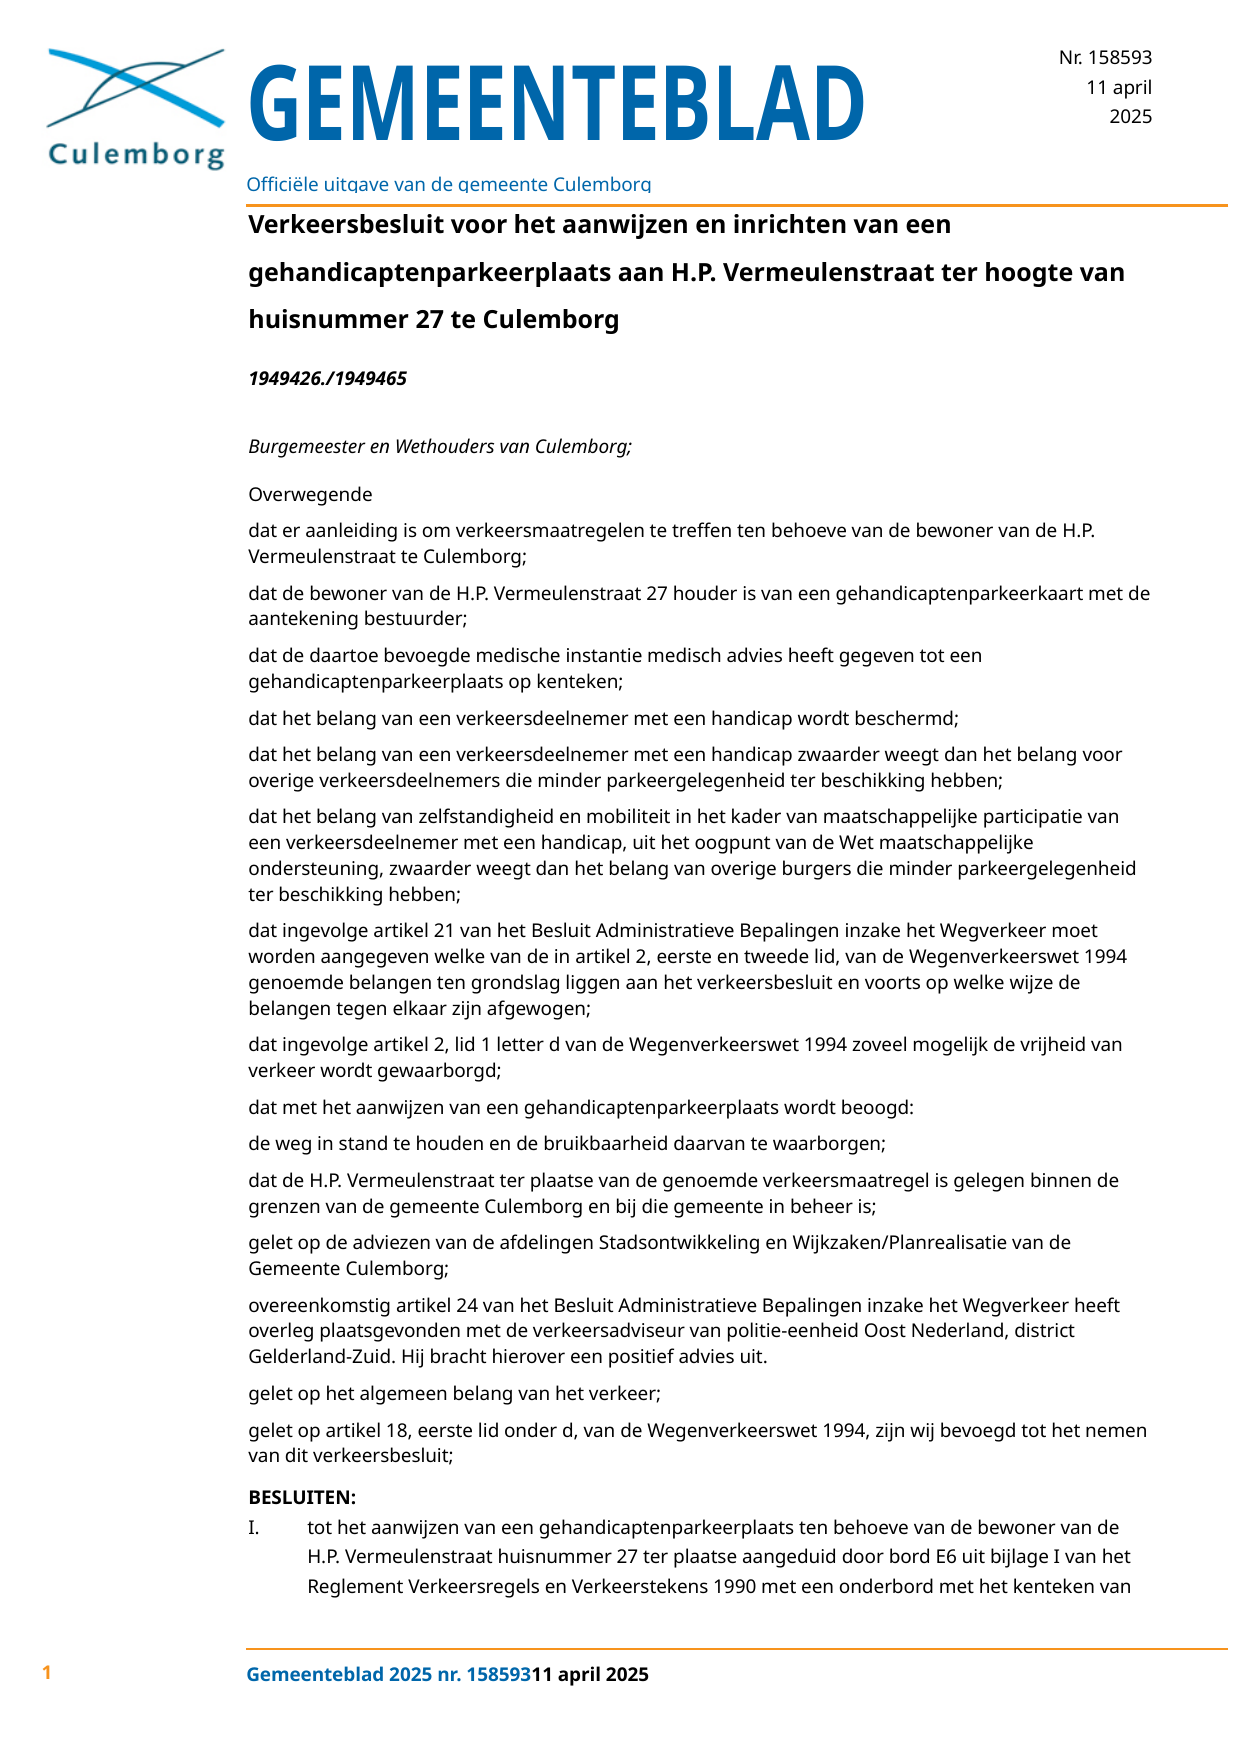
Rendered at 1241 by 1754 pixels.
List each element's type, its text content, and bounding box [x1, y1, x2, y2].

list tot het aanwijzen van een gehandicaptenparkeerplaats ten behoeve van de bewoner van de H.P. Vermeulenstraat huisnummer 27 ter plaatse aangeduid door bord E6 uit bijlage I van het Reglement Verkeersregels en Verkeerstekens 1990 met een onderbord met het kenteken van [248, 1514, 1152, 1599]
text dat met het aanwijzen van een gehandicaptenparkeerplaats wordt beoogd: [248, 1094, 1152, 1119]
text gelet op artikel 18, eerste lid onder d, van de Wegenverkeerswet 1994, zijn wij bevoegd tot het nemen van dit verkeersbesluit; [248, 1417, 1152, 1468]
text Overwegende [248, 481, 1152, 507]
text Verkeersbesluit voor het aanwijzen en inrichten van een gehandicaptenparkeerplaats aan H.P. Vermeulenstraat ter hoogte van huisnummer 27 te Culemborg [248, 207, 1152, 336]
text dat het belang van een verkeersdeelnemer met een handicap zwaarder weegt dan het belang voor overige verkeersdeelnemers die minder parkeergelegenheid ter beschikking hebben; [248, 741, 1152, 793]
text gelet op de adviezen van de afdelingen Stadsontwikkeling en Wijkzaken/Planrealisatie van de Gemeente Culemborg; [248, 1229, 1152, 1281]
text dat de H.P. Vermeulenstraat ter plaatse van de genoemde verkeersmaatregel is gelegen binnen de grenzen van de gemeente Culemborg en bij die gemeente in beheer is; [248, 1167, 1152, 1219]
text gelet op het algemeen belang van het verkeer; [248, 1380, 1152, 1406]
picture [41, 47, 231, 172]
text dat het belang van zelfstandigheid en mobiliteit in het kader van maatschappelijke participatie van een verkeersdeelnemer met een handicap, uit het oogpunt van de Wet maatschappelijke ondersteuning, zwaarder weegt dan het belang van overige burgers die minder parkeergelegenheid ter beschikking hebben; [248, 804, 1152, 907]
text dat ingevolge artikel 2, lid 1 letter d van de Wegenverkeerswet 1994 zoveel mogelijk de vrijheid van verkeer wordt gewaarborgd; [248, 1031, 1152, 1083]
text dat het belang van een verkeersdeelnemer met een handicap wordt beschermd; [248, 705, 1152, 730]
text BESLUITEN: [248, 1484, 1152, 1510]
text overeenkomstig artikel 24 van het Besluit Administratieve Bepalingen inzake het Wegverkeer heeft overleg plaatsgevonden met de verkeersadviseur van politie-eenheid Oost Nederland, district Gelderland-Zuid. Hij bracht hierover een positief advies uit. [248, 1292, 1152, 1369]
text dat er aanleiding is om verkeersmaatregelen te treffen ten behoeve van de bewoner van de H.P. Vermeulenstraat te Culemborg; [248, 517, 1152, 569]
text Burgemeester en Wethouders van Culemborg; [248, 433, 1152, 459]
text 1949426./1949465 [248, 366, 1152, 391]
text dat de daartoe bevoegde medische instantie medisch advies heeft gegeven tot een gehandicaptenparkeerplaats op kenteken; [248, 642, 1152, 694]
text dat ingevolge artikel 21 van het Besluit Administratieve Bepalingen inzake het Wegverkeer moet worden aangegeven welke van de in artikel 2, eerste en tweede lid, van de Wegenverkeerswet 1994 genoemde belangen ten grondslag liggen aan het verkeersbesluit en voorts op welke wijze de belangen tegen elkaar zijn afgewogen; [248, 918, 1152, 1021]
text de weg in stand te houden en de bruikbaarheid daarvan te waarborgen; [248, 1131, 1152, 1156]
text dat de bewoner van de H.P. Vermeulenstraat 27 houder is van een gehandicaptenparkeerkaart met de aantekening bestuurder; [248, 580, 1152, 631]
